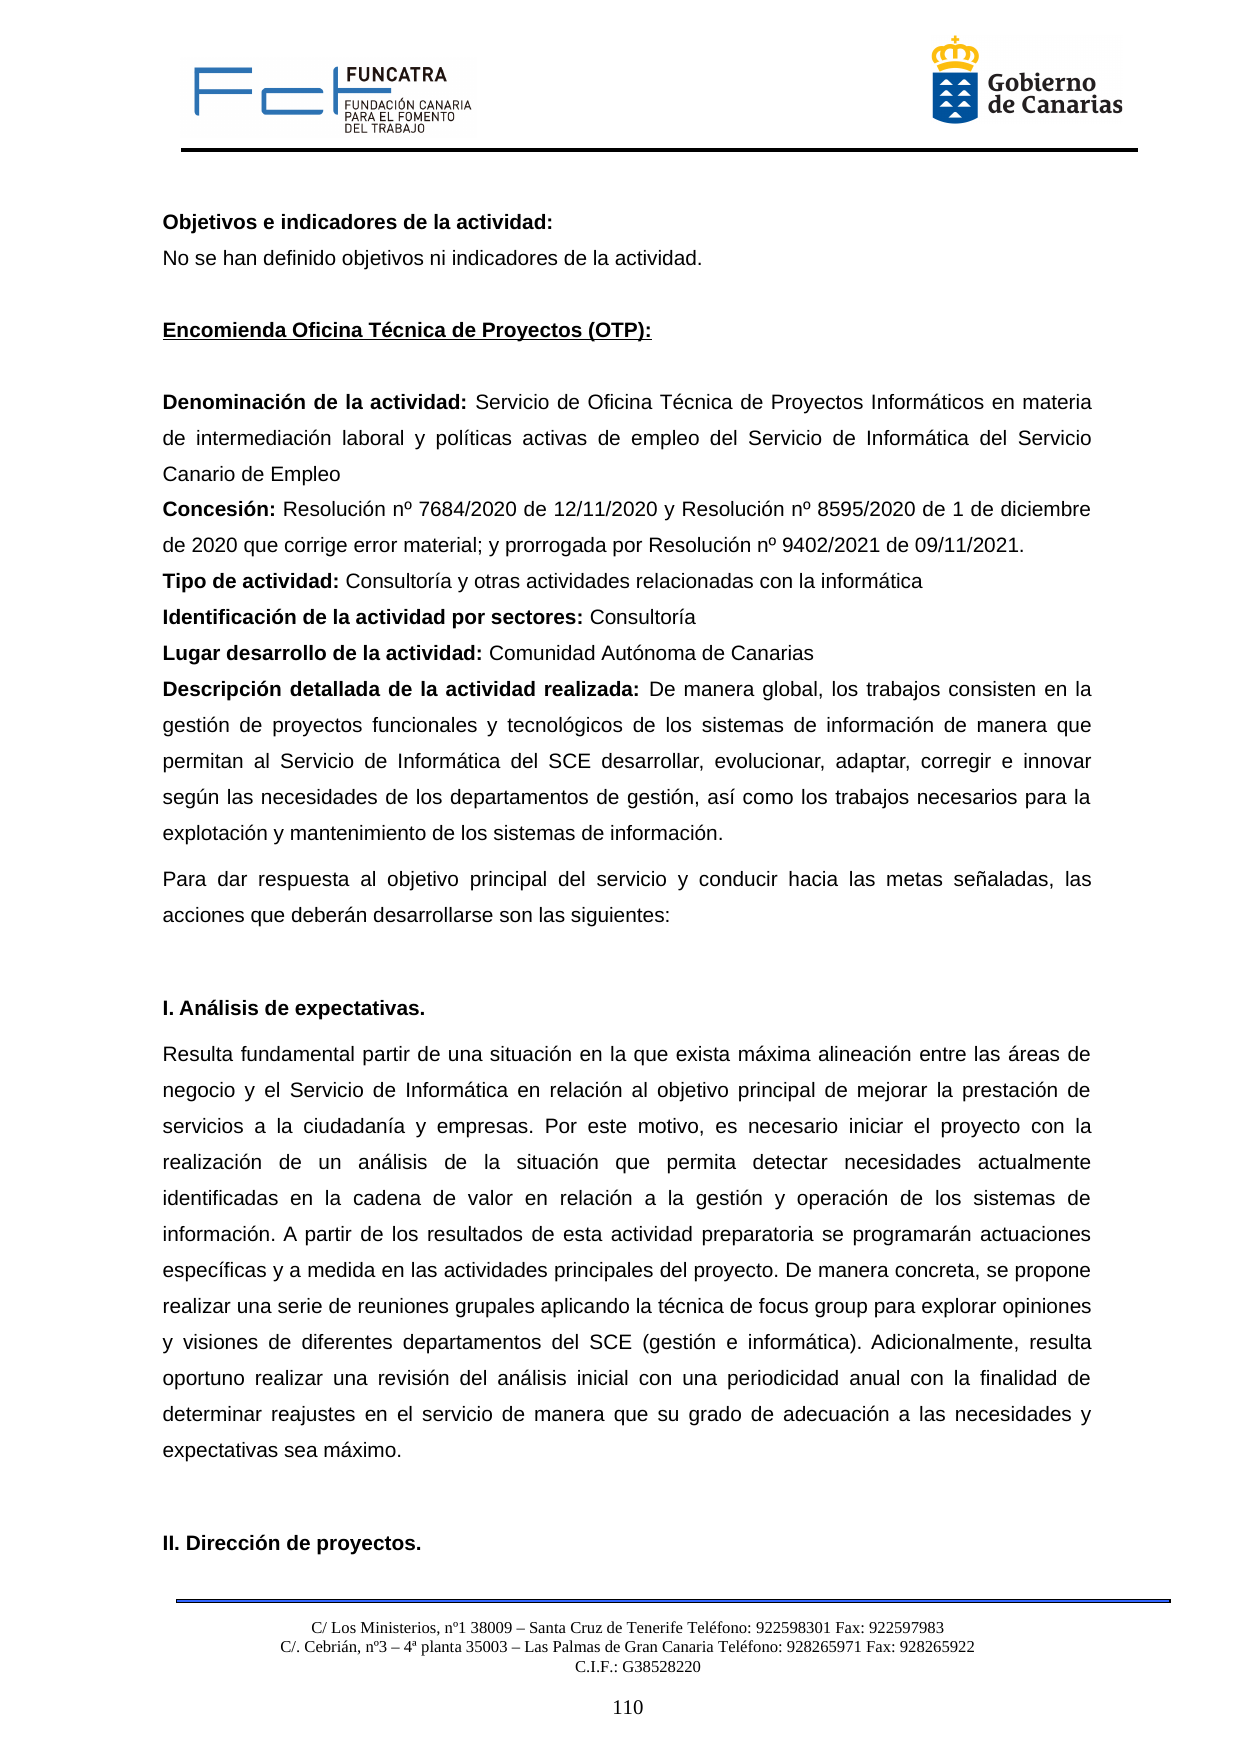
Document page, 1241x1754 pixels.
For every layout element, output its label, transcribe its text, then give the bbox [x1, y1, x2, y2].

picture [931, 35, 1123, 124]
text Concesión: Resolución nº 7684/2020 de 12/11/2020 y Resolución nº 8595/2020 de 1 de diciembre de 2020 que corrige error material; y prorrogada por Resolución nº 9402/2021 de 09/11/2021. [162, 497, 1093, 557]
text I. Análisis de expectativas. [162, 996, 1093, 1020]
text Objetivos e indicadores de la actividad: [162, 210, 1093, 234]
text Tipo de actividad: Consultoría y otras actividades relacionadas con la informática [162, 569, 1093, 593]
text No se han definido objetivos ni indicadores de la actividad. [162, 246, 1093, 270]
text Resulta fundamental partir de una situación en la que exista máxima alineación entre las áreas de negocio y el Servicio de Informática en relación al objetivo principal de mejorar la prestación de servicios a la ciudadanía y empresas. Por este motivo, es necesario iniciar el proyecto con la realización de un análisis de la situación que permita detectar necesidades actualmente identificadas en la cadena de valor en relación a la gestión y operación de los sistemas de información. A partir de los resultados de esta actividad preparatoria se programarán actuaciones específicas y a medida en las actividades principales del proyecto. De manera concreta, se propone realizar una serie de reuniones grupales aplicando la técnica de focus group para explorar opiniones y visiones de diferentes departamentos del SCE (gestión e informática). Adicionalmente, resulta oportuno realizar una revisión del análisis inicial con una periodicidad anual con la finalidad de determinar reajustes en el servicio de manera que su grado de adecuación a las necesidades y expectativas sea máximo. [162, 1042, 1093, 1461]
picture [180, 57, 477, 138]
text Denominación de la actividad: Servicio de Oficina Técnica de Proyectos Informáticos en materia de intermediación laboral y políticas activas de empleo del Servicio de Informática del Servicio Canario de Empleo [162, 389, 1093, 485]
text Lugar desarrollo de la actividad: Comunidad Autónoma de Canarias [162, 641, 1093, 665]
text Identificación de la actividad por sectores: Consultoría [162, 605, 1093, 629]
text Descripción detallada de la actividad realizada: De manera global, los trabajos consisten en la gestión de proyectos funcionales y tecnológicos de los sistemas de información de manera que permitan al Servicio de Informática del SCE desarrollar, evolucionar, adaptar, corregir e innovar según las necesidades de los departamentos de gestión, así como los trabajos necesarios para la explotación y mantenimiento de los sistemas de información. [162, 677, 1093, 845]
text Para dar respuesta al objetivo principal del servicio y conducir hacia las metas señaladas, las acciones que deberán desarrollarse son las siguientes: [162, 867, 1093, 927]
text Encomienda Oficina Técnica de Proyectos (OTP): [162, 318, 1093, 342]
text II. Dirección de proyectos. [162, 1530, 1093, 1554]
